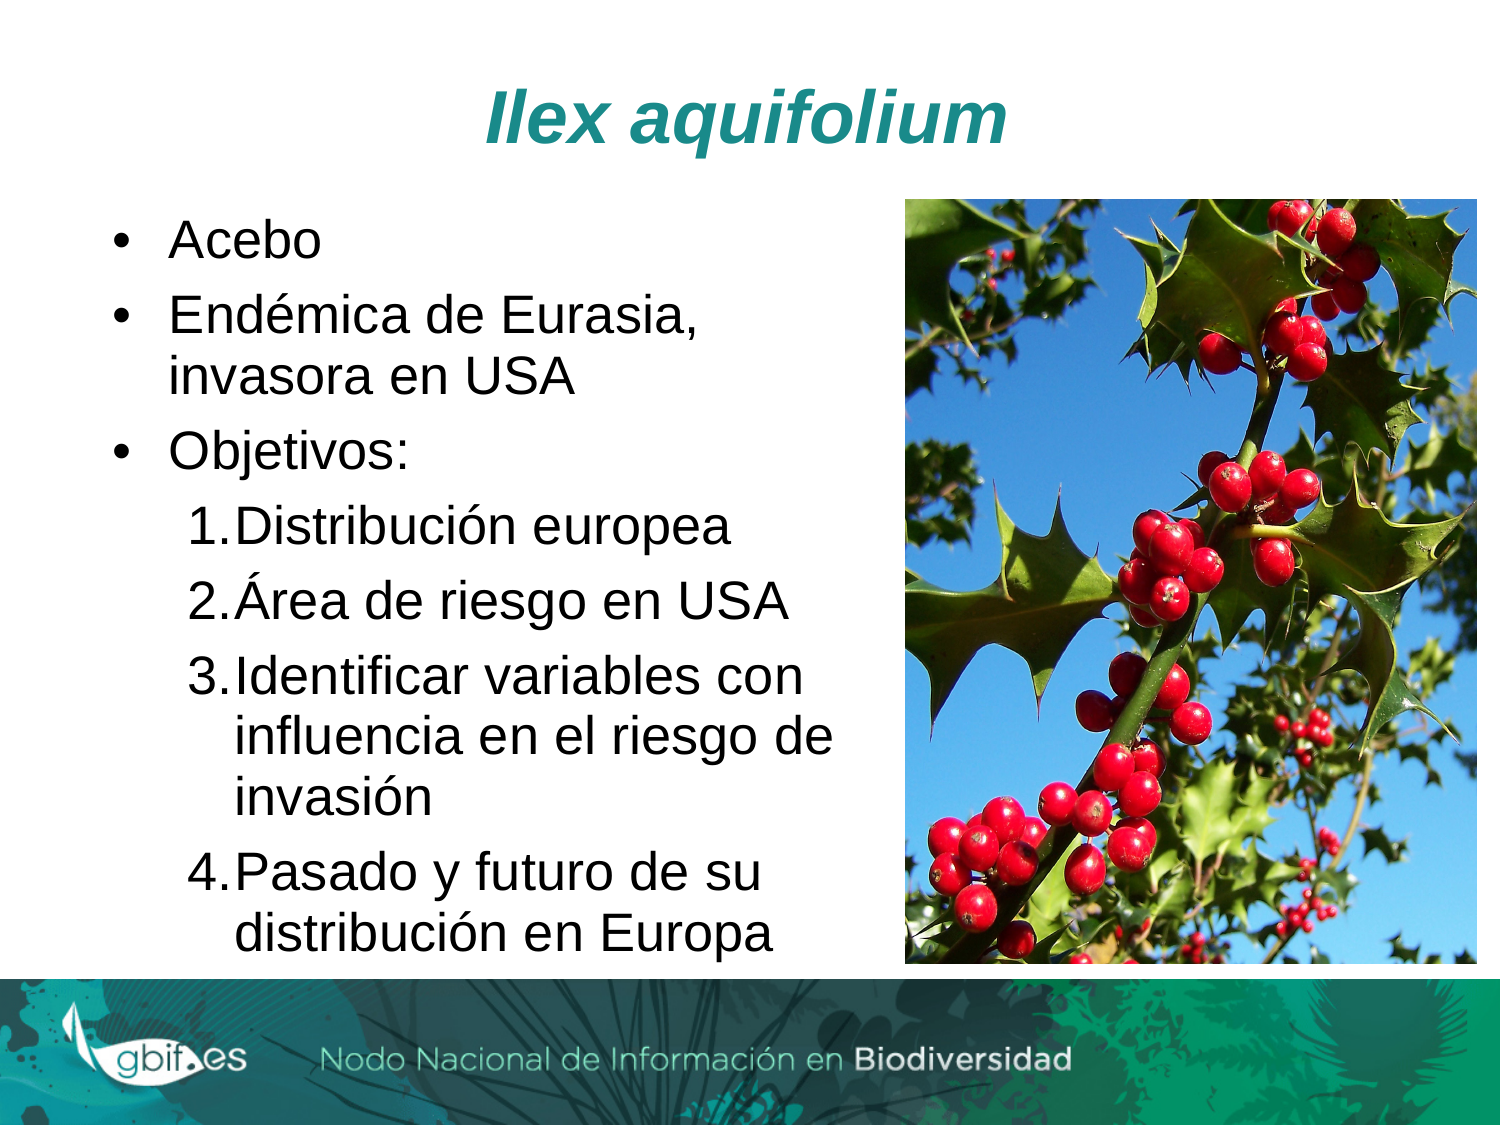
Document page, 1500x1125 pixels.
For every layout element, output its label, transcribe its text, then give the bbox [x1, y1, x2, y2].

title Ilex aquifolium [28, 46, 1466, 188]
list Acebo Endémica de Eurasia, invasora en USA Objetivos: Distribución europea Área de riesgo en USA Identificar variables con influencia en el riesgo de invasión Pasado y futuro de su distribución en Europa [98, 202, 868, 955]
picture [0, 979, 1500, 1125]
picture [905, 199, 1477, 964]
